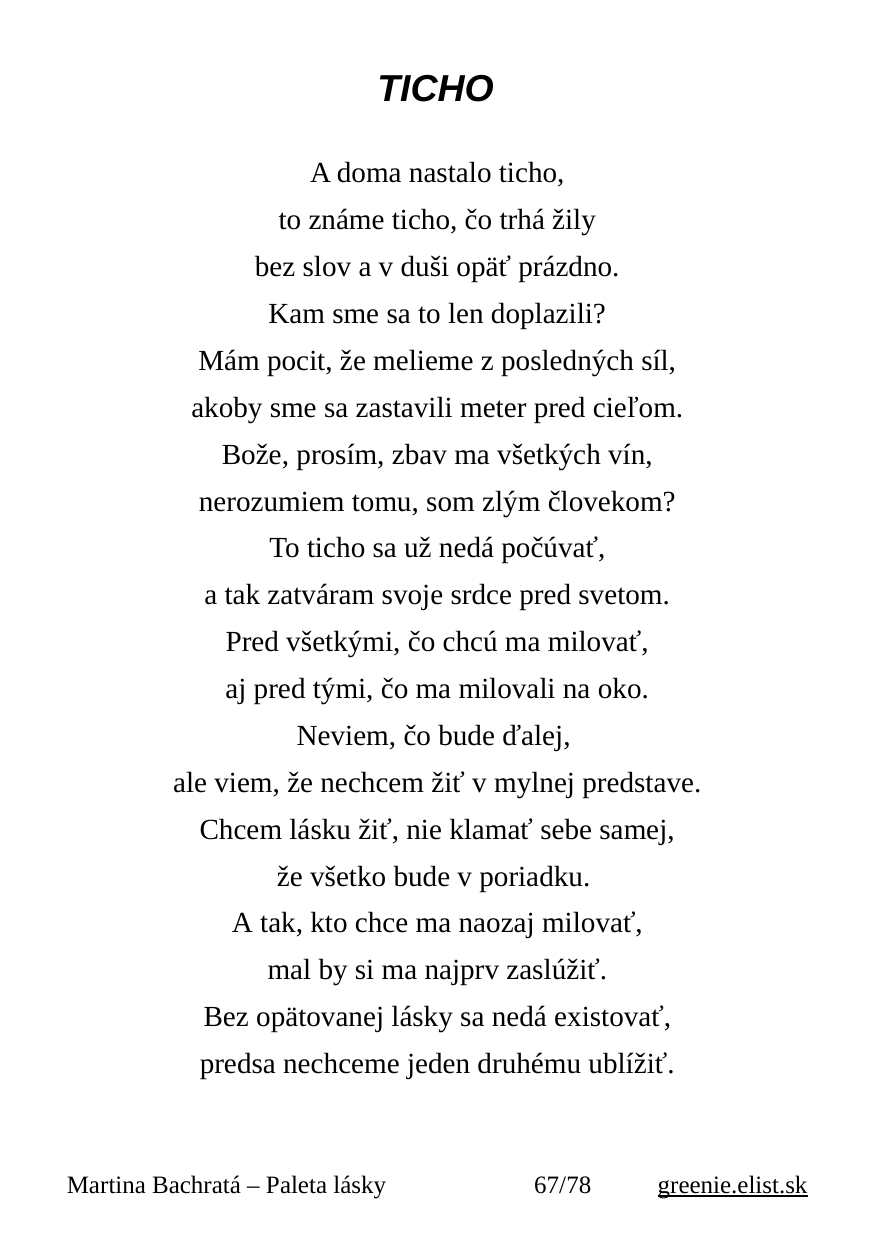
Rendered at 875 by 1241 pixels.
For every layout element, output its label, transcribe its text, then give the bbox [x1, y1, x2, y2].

text Pred všetkými, čo chcú ma milovať, [41, 624, 833, 658]
text To ticho sa už nedá počúvať, [41, 531, 833, 564]
text A doma nastalo ticho, [41, 156, 833, 189]
text bez slov a v duši opäť prázdno. [41, 249, 833, 283]
text aj pred tými, čo ma milovali na oko. [41, 671, 833, 705]
text Mám pocit, že melieme z posledných síl, [41, 343, 833, 377]
text Neviem, čo bude ďalej, [41, 718, 833, 752]
text Kam sme sa to len doplazili? [41, 296, 833, 330]
text predsa nechceme jeden druhému ublížiť. [41, 1046, 833, 1080]
text a tak zatváram svoje srdce pred svetom. [41, 577, 833, 611]
text Bez opätovanej lásky sa nedá existovať, [41, 999, 833, 1033]
text nerozumiem tomu, som zlým človekom? [41, 484, 833, 517]
text mal by si ma najprv zaslúžiť. [41, 952, 833, 986]
text že všetko bude v poriadku. [41, 859, 833, 892]
text A tak, kto chce ma naozaj milovať, [41, 906, 833, 939]
text ale viem, že nechcem žiť v mylnej predstave. [41, 765, 833, 798]
text Bože, prosím, zbav ma všetkých vín, [41, 437, 833, 470]
subtitle TICHO [41, 66, 833, 109]
text Chcem lásku žiť, nie klamať sebe samej, [41, 812, 833, 845]
text akoby sme sa zastavili meter pred cieľom. [41, 390, 833, 423]
text to známe ticho, čo trhá žily [41, 202, 833, 236]
